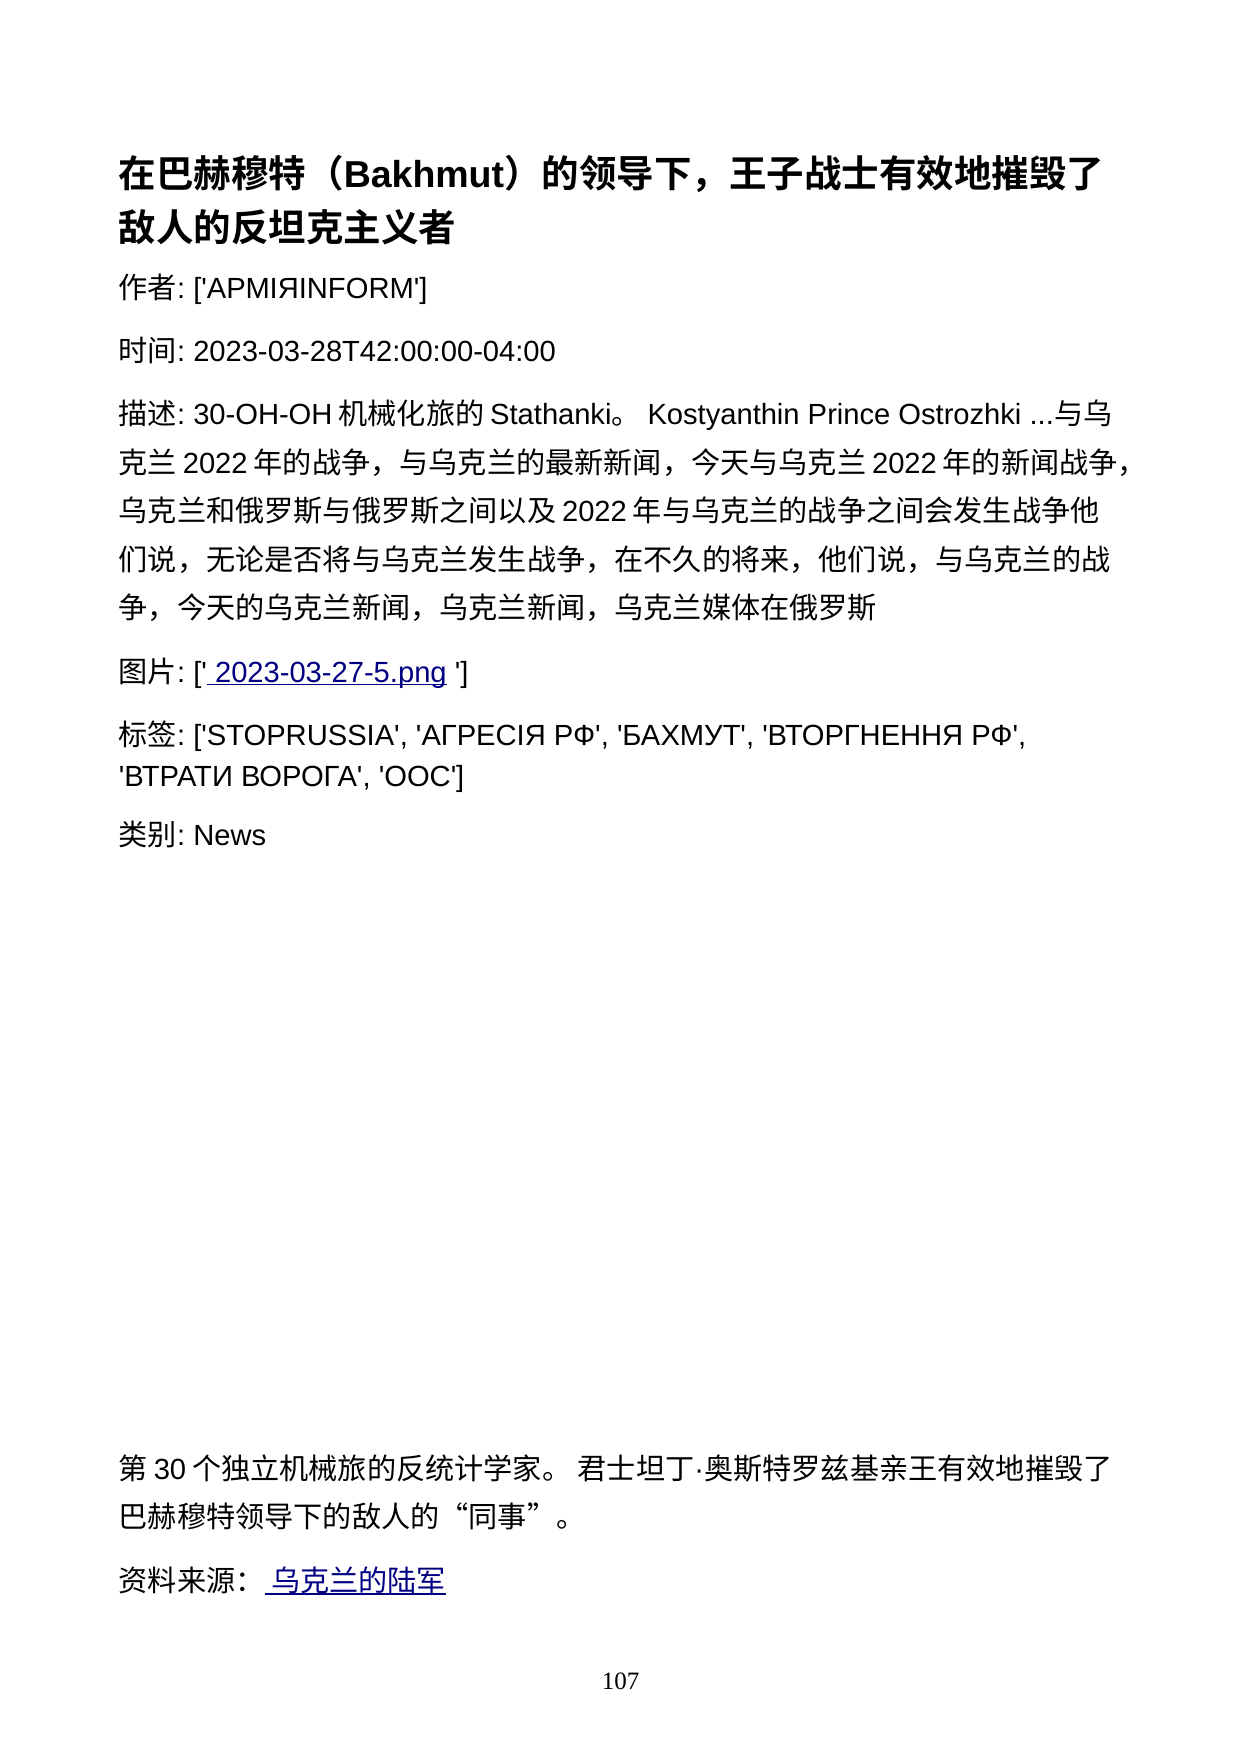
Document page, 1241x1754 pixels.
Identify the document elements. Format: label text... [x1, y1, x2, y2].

text 资料来源： 乌克兰的陆军 [118, 1557, 1122, 1599]
text 时间: 2023-03-28T42:00:00-04:00 [118, 328, 1122, 370]
text 作者: ['АРМІЯINFORM'] [118, 264, 1122, 307]
text 第30个独立机械旅的反统计学家。 君士坦丁·奥斯特罗兹基亲王有效地摧毁了巴赫穆特领导下的敌人的“同事”。 [118, 875, 1122, 1536]
text 类别: News [118, 812, 1122, 854]
text 图片: [' 2023-03-27-5.png '] [118, 648, 1122, 690]
subtitle 在巴赫穆特（Bakhmut）的领导下，王子战士有效地摧毁了敌人的反坦克主义者 [118, 143, 1122, 252]
text 标签: ['STOPRUSSIA', 'АГРЕСІЯ РФ', 'БАХМУТ', 'ВТОРГНЕННЯ РФ', 'ВТРАТИ ВОРОГА', 'ООС'] [118, 711, 1122, 792]
text 描述: 30-OH-OH机械化旅的Stathanki。 Kostyanthin Prince Ostrozhki ...与乌克兰2022年的战争，与乌克兰的最新新闻，今天与乌克兰2022年的新闻战争，乌克兰和俄罗斯与俄罗斯之间以及2022年与乌克兰的战争之间会发生战争他们说，无论是否将与乌克兰发生战争，在不久的将来，他们说，与乌克兰的战争，今天的乌克兰新闻，乌克兰新闻，乌克兰媒体在俄罗斯 [118, 391, 1122, 627]
